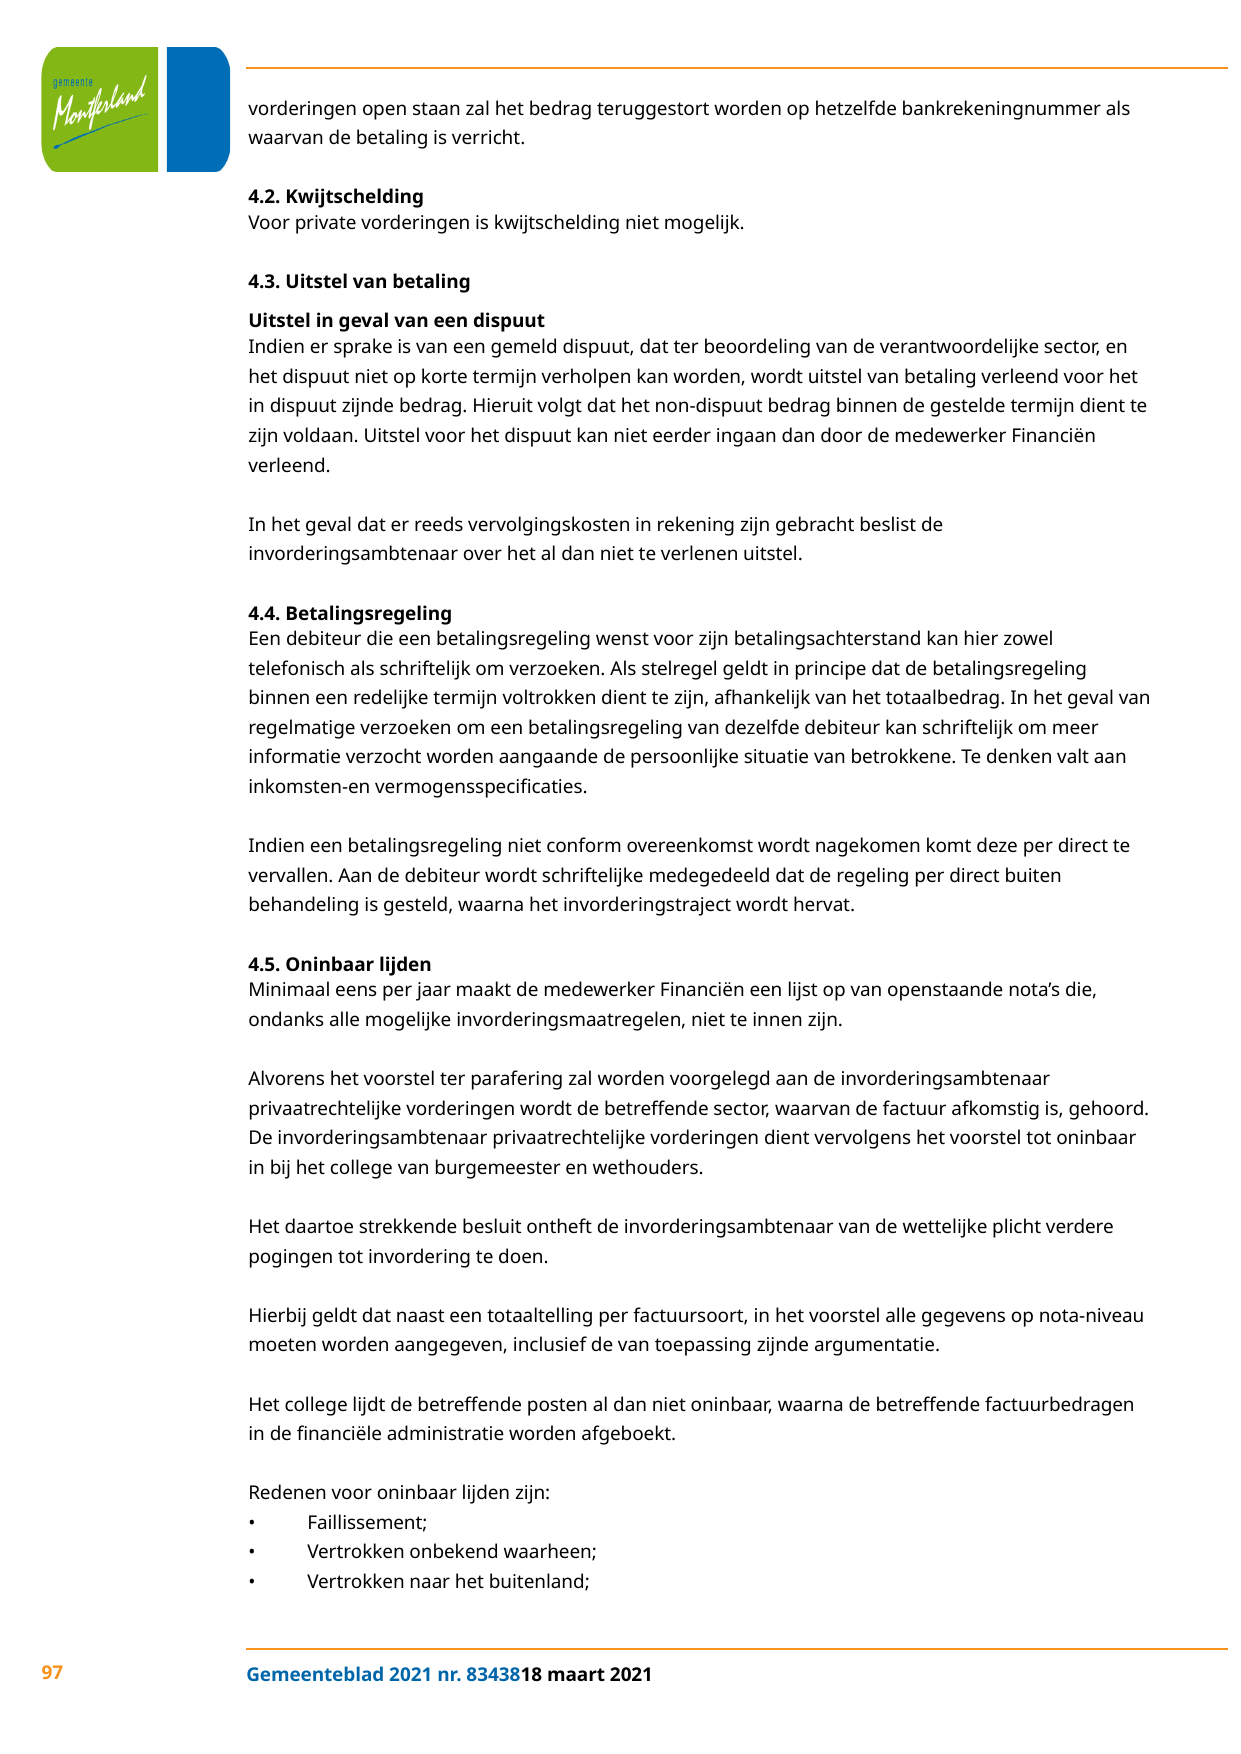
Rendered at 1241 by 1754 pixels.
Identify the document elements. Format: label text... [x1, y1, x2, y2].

list Vertrokken onbekend waarheen; [248, 1539, 1152, 1564]
text Een debiteur die een betalingsregeling wenst voor zijn betalingsachterstand kan hier zowel telefonisch als schriftelijk om verzoeken. Als stelregel geldt in principe dat de betalingsregeling binnen een redelijke termijn voltrokken dient te zijn, afhankelijk van het totaalbedrag. In het geval van regelmatige verzoeken om een betalingsregeling van dezelfde debiteur kan schriftelijk om meer informatie verzocht worden aangaande de persoonlijke situatie van betrokkene. Te denken valt aan inkomsten-en vermogensspecificaties. [248, 625, 1152, 799]
text Het daartoe strekkende besluit ontheft de invorderingsambtenaar van de wettelijke plicht verdere pogingen tot invordering te doen. [248, 1213, 1152, 1268]
text Redenen voor oninbaar lijden zijn: [248, 1479, 1152, 1505]
text 4.5. Oninbaar lijden [248, 951, 1152, 977]
text 4.4. Betalingsregeling [248, 600, 1152, 625]
text vorderingen open staan zal het bedrag teruggestort worden op hetzelfde bankrekeningnummer als waarvan de betaling is verricht. [248, 95, 1152, 150]
text Het college lijdt de betreffende posten al dan niet oninbaar, waarna de betreffende factuurbedragen in de financiële administratie worden afgeboekt. [248, 1391, 1152, 1446]
text Hierbij geldt dat naast een totaaltelling per factuursoort, in het voorstel alle gegevens op nota-niveau moeten worden aangegeven, inclusief de van toepassing zijnde argumentatie. [248, 1302, 1152, 1357]
text Voor private vorderingen is kwijtschelding niet mogelijk. [248, 209, 1152, 235]
text 4.3. Uitstel van betaling [248, 268, 1152, 294]
text In het geval dat er reeds vervolgingskosten in rekening zijn gebracht beslist de invorderingsambtenaar over het al dan niet te verlenen uitstel. [248, 511, 1152, 566]
list Faillissement; [248, 1509, 1152, 1535]
text Uitstel in geval van een dispuut [248, 308, 1152, 333]
text Alvorens het voorstel ter parafering zal worden voorgelegd aan de invorderingsambtenaar privaatrechtelijke vorderingen wordt de betreffende sector, waarvan de factuur afkomstig is, gehoord. De invorderingsambtenaar privaatrechtelijke vorderingen dient vervolgens het voorstel tot oninbaar in bij het college van burgemeester en wethouders. [248, 1065, 1152, 1180]
text 4.2. Kwijtschelding [248, 183, 1152, 209]
text Minimaal eens per jaar maakt de medewerker Financiën een lijst op van openstaande nota’s die, ondanks alle mogelijke invorderingsmaatregelen, niet te innen zijn. [248, 977, 1152, 1032]
text Indien een betalingsregeling niet conform overeenkomst wordt nagekomen komt deze per direct te vervallen. Aan de debiteur wordt schriftelijke medegedeeld dat de regeling per direct buiten behandeling is gesteld, waarna het invorderingstraject wordt hervat. [248, 832, 1152, 917]
text Indien er sprake is van een gemeld dispuut, dat ter beoordeling van de verantwoordelijke sector, en het dispuut niet op korte termijn verholpen kan worden, wordt uitstel van betaling verleend voor het in dispuut zijnde bedrag. Hieruit volgt dat het non-dispuut bedrag binnen de gestelde termijn dient te zijn voldaan. Uitstel voor het dispuut kan niet eerder ingaan dan door de medewerker Financiën verleend. [248, 333, 1152, 477]
picture [41, 47, 231, 172]
list Vertrokken naar het buitenland; [248, 1568, 1152, 1594]
